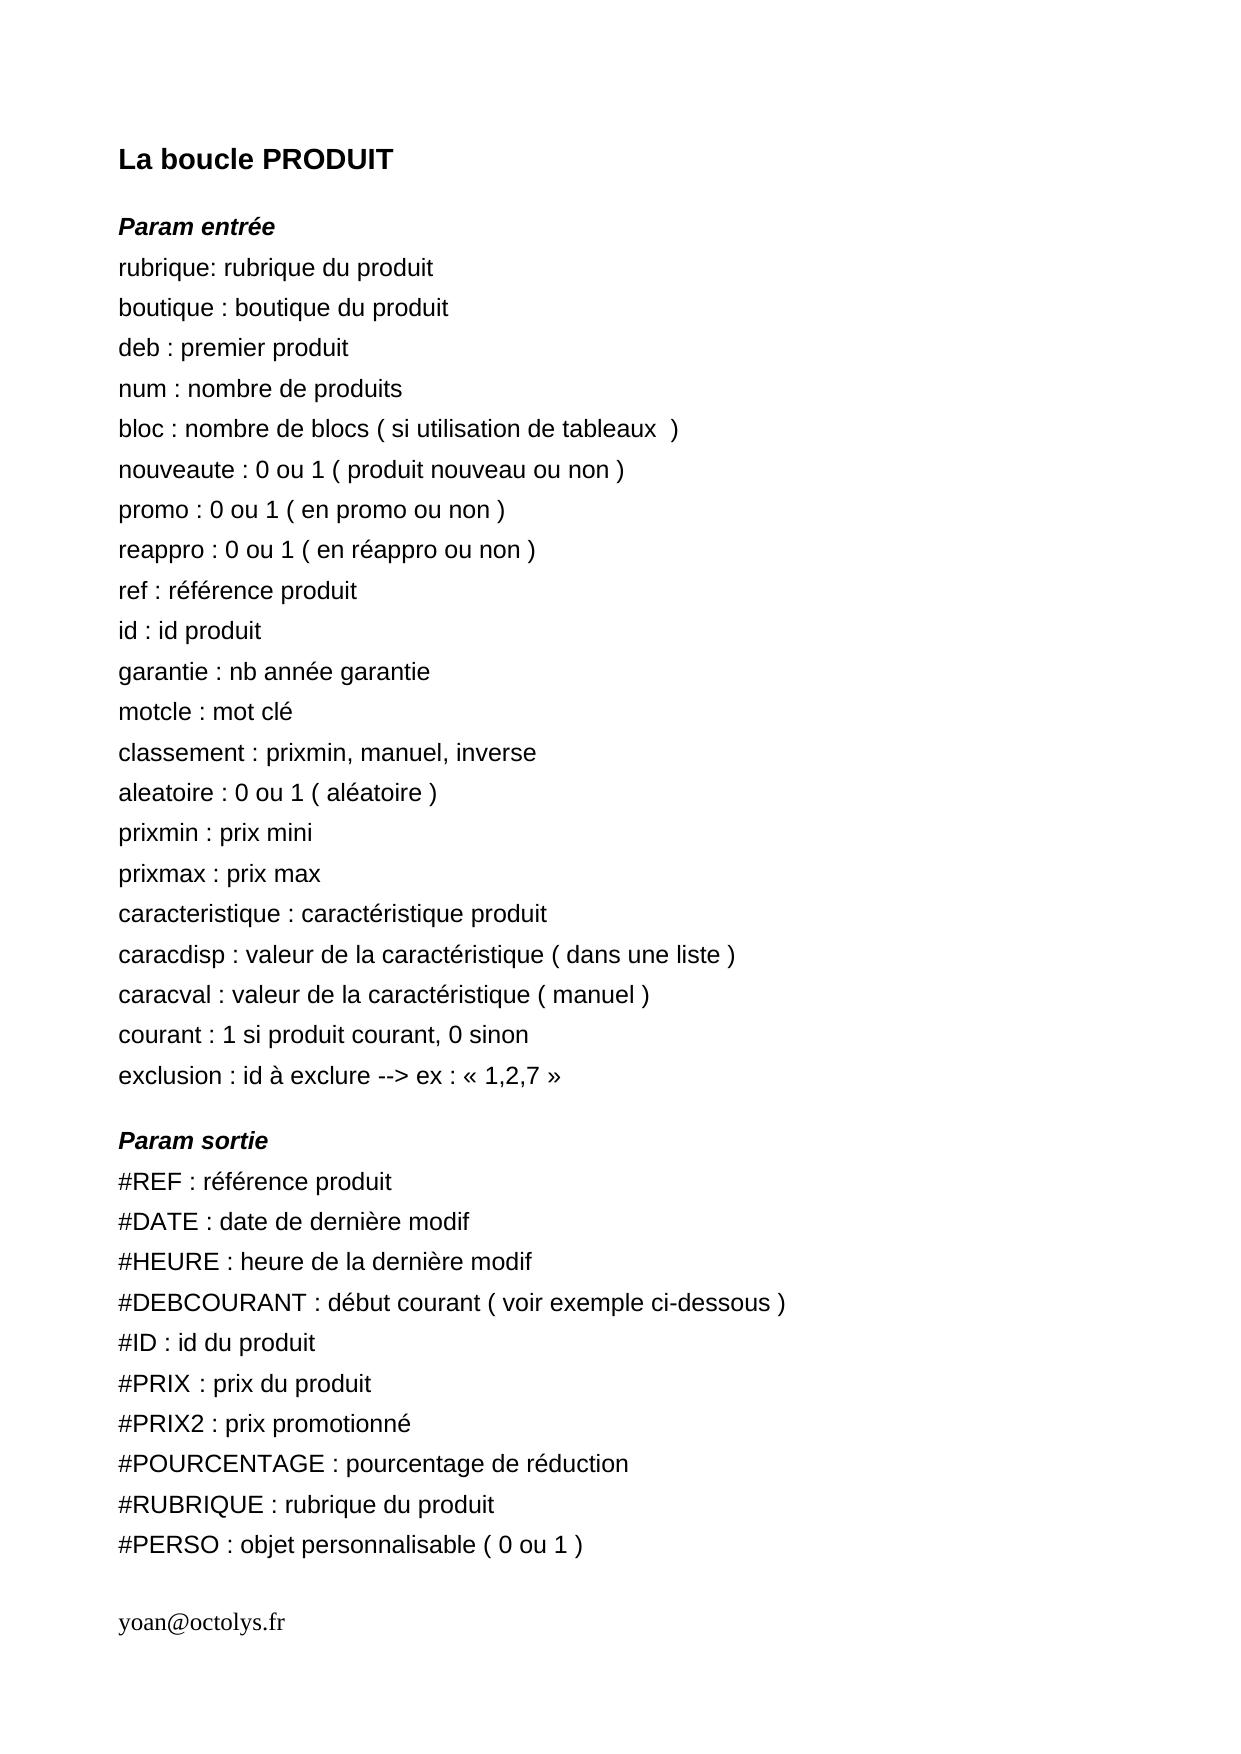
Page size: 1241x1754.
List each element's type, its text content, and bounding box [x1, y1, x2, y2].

text #RUBRIQUE : rubrique du produit [118, 1491, 1122, 1519]
text #PERSO : objet personnalisable ( 0 ou 1 ) [118, 1531, 1122, 1559]
text promo : 0 ou 1 ( en promo ou non ) [118, 496, 1122, 524]
text bloc : nombre de blocs ( si utilisation de tableaux ) [118, 415, 1122, 443]
text prixmin : prix mini [118, 819, 1122, 847]
text #HEURE : heure de la dernière modif [118, 1248, 1122, 1276]
text #ID : id du produit [118, 1329, 1122, 1357]
text classement : prixmin, manuel, inverse [118, 738, 1122, 766]
text #PRIX2 : prix promotionné [118, 1410, 1122, 1438]
text caracdisp : valeur de la caractéristique ( dans une liste ) [118, 941, 1122, 968]
text garantie : nb année garantie [118, 658, 1122, 686]
text courant : 1 si produit courant, 0 sinon [118, 1021, 1122, 1049]
subtitle La boucle PRODUIT [118, 143, 1122, 176]
text id : id produit [118, 617, 1122, 645]
text nouveaute : 0 ou 1 ( produit nouveau ou non ) [118, 456, 1122, 483]
text #DATE : date de dernière modif [118, 1208, 1122, 1236]
text aleatoire : 0 ou 1 ( aléatoire ) [118, 779, 1122, 807]
text exclusion : id à exclure --> ex : « 1,2,7 » [118, 1062, 1122, 1090]
text #PRIX : prix du produit [118, 1369, 1122, 1397]
text caracval : valeur de la caractéristique ( manuel ) [118, 981, 1122, 1009]
text deb : premier produit [118, 334, 1122, 362]
text motcle : mot clé [118, 698, 1122, 726]
subtitle Param entrée [118, 213, 1122, 241]
subtitle Param sortie [118, 1127, 1122, 1155]
text #DEBCOURANT : début courant ( voir exemple ci-dessous ) [118, 1289, 1122, 1317]
text #POURCENTAGE : pourcentage de réduction [118, 1450, 1122, 1478]
text #REF : référence produit [118, 1167, 1122, 1195]
text reappro : 0 ou 1 ( en réappro ou non ) [118, 536, 1122, 564]
text prixmax : prix max [118, 860, 1122, 888]
text caracteristique : caractéristique produit [118, 900, 1122, 928]
text ref : référence produit [118, 577, 1122, 605]
text boutique : boutique du produit [118, 294, 1122, 322]
text rubrique: rubrique du produit [118, 253, 1122, 281]
text num : nombre de produits [118, 375, 1122, 403]
